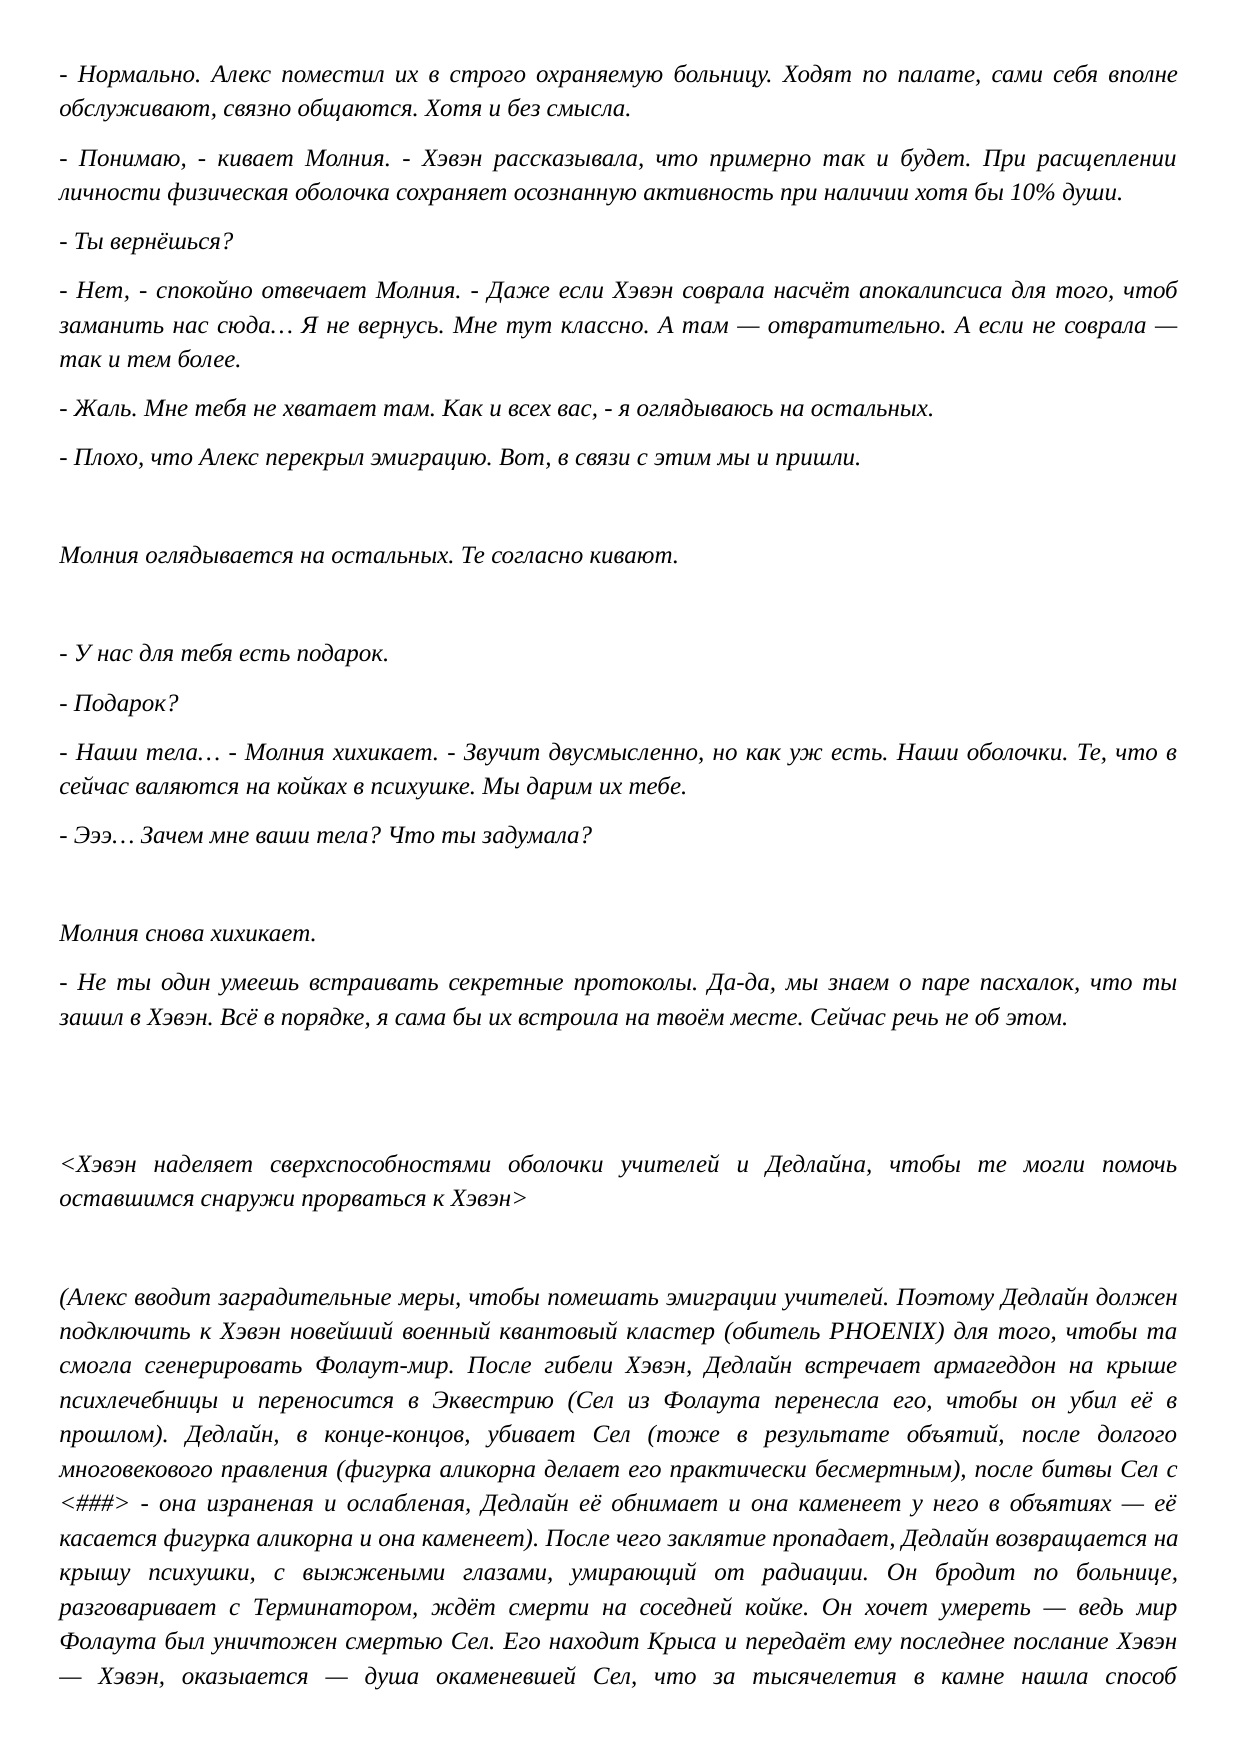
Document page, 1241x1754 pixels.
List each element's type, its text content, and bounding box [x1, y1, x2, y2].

text - Не ты один умеешь встраивать секретные протоколы. Да-да, мы знаем о паре пасхалок, что ты зашил в Хэвэн. Всё в порядке, я сама бы их встроила на твоём месте. Сейчас речь не об этом. [59, 967, 1181, 1031]
text - Подарок? [59, 688, 1181, 716]
text - У нас для тебя есть подарок. [59, 638, 1181, 667]
text - Наши тела… - Молния хихикает. - Звучит двусмысленно, но как уж есть. Наши оболочки. Те, что в сейчас валяются на койках в психушке. Мы дарим их тебе. [59, 737, 1181, 800]
text - Понимаю, - кивает Молния. - Хэвэн рассказывала, что примерно так и будет. При расщеплении личности физическая оболочка сохраняет осознанную активность при наличии хотя бы 10% души. [59, 143, 1181, 206]
text Молния оглядывается на остальных. Те согласно кивают. [59, 540, 1181, 569]
text (Алекс вводит заградительные меры, чтобы помешать эмиграции учителей. Поэтому Дедлайн должен подключить к Хэвэн новейший военный квантовый кластер (обитель PHOENIX) для того, чтобы та смогла сгенерировать Фолаут-мир. После гибели Хэвэн, Дедлайн встречает армагеддон на крыше психлечебницы и переносится в Эквестрию (Сел из Фолаута перенесла его, чтобы он убил её в прошлом). Дедлайн, в конце-концов, убивает Сел (тоже в результате объятий, после долгого многовекового правления (фигурка аликорна делает его практически бесмертным), после битвы Сел с <###> - она израненая и ослабленая, Дедлайн её обнимает и она каменеет у него в объятиях — её касается фигурка аликорна и она каменеет). После чего заклятие пропадает, Дедлайн возвращается на крышу психушки, с выжжеными глазами, умирающий от радиации. Он бродит по больнице, разговаривает с Терминатором, ждёт смерти на соседней койке. Он хочет умереть — ведь мир Фолаута был уничтожен смертью Сел. Его находит Крыса и передаёт ему последнее послание Хэвэн — Хэвэн, оказыается — душа окаменевшей Сел, что за тысячелетия в камне нашла способ [59, 1282, 1181, 1690]
text <Хэвэн наделяет сверхспособностями оболочки учителей и Дедлайна, чтобы те могли помочь оставшимся снаружи прорваться к Хэвэн> [59, 1149, 1181, 1212]
text - Жаль. Мне тебя не хватает там. Как и всех вас, - я оглядываюсь на остальных. [59, 393, 1181, 422]
text - Эээ… Зачем мне ваши тела? Что ты задумала? [59, 820, 1181, 849]
text - Плохо, что Алекс перекрыл эмиграцию. Вот, в связи с этим мы и пришли. [59, 442, 1181, 471]
text Молния снова хихикает. [59, 918, 1181, 947]
text - Нормально. Алекс поместил их в строго охраняемую больницу. Ходят по палате, сами себя вполне обслуживают, связно общаются. Хотя и без смысла. [59, 59, 1181, 122]
text - Нет, - спокойно отвечает Молния. - Даже если Хэвэн соврала насчёт апокалипсиса для того, чтоб заманить нас сюда… Я не вернусь. Мне тут классно. А там — отвратительно. А если не соврала — так и тем более. [59, 275, 1181, 373]
text - Ты вернёшься? [59, 226, 1181, 255]
